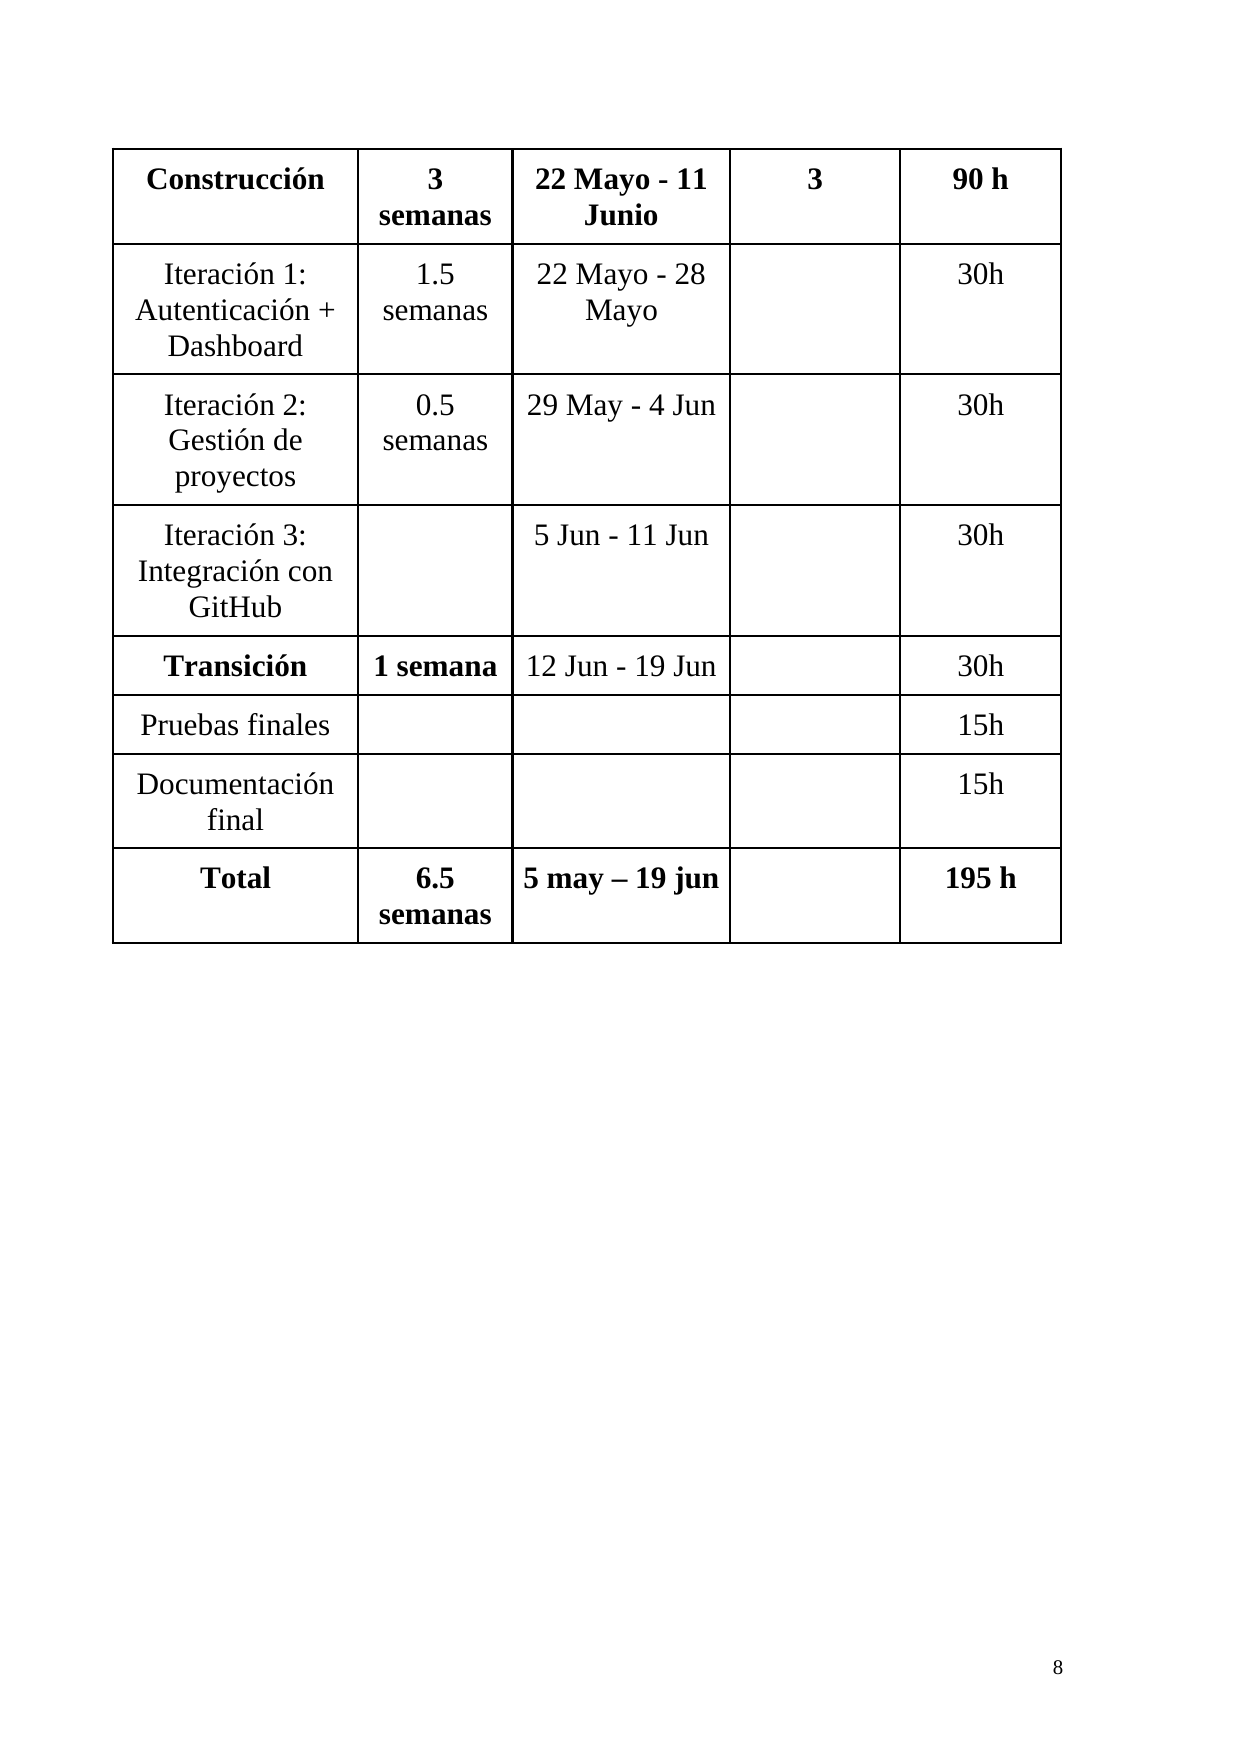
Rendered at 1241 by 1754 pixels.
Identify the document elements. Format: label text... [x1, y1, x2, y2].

table_cell 15h [901, 696, 1060, 752]
table_cell 1 semana [359, 637, 511, 693]
table_cell 30h [901, 375, 1060, 504]
table_cell 22 Mayo - 11 Junio [514, 150, 729, 242]
table_cell 1.5 semanas [359, 245, 511, 373]
table_cell 0.5 semanas [359, 375, 511, 504]
table_cell Transición [114, 637, 357, 693]
table_cell [514, 755, 729, 847]
table_cell 5 may – 19 jun [514, 849, 729, 942]
table_cell 6.5 semanas [359, 849, 511, 942]
table_cell 195 h [901, 849, 1060, 942]
table_cell 22 Mayo - 28 Mayo [514, 245, 729, 373]
table_cell Pruebas finales [114, 696, 357, 752]
table_cell 30h [901, 506, 1060, 635]
table_cell [731, 849, 899, 942]
table_cell Iteración 2: Gestión de proyectos [114, 375, 357, 504]
table_cell [731, 696, 899, 752]
table_cell Iteración 1: Autenticación + Dashboard [114, 245, 357, 373]
table_cell 30h [901, 245, 1060, 373]
table_cell 30h [901, 637, 1060, 693]
table_cell Documentación final [114, 755, 357, 847]
table_cell Construcción [114, 150, 357, 242]
table_cell [359, 755, 511, 847]
table_cell 15h [901, 755, 1060, 847]
table_cell Iteración 3: Integración con GitHub [114, 506, 357, 635]
table_cell [731, 245, 899, 373]
table_cell Total [114, 849, 357, 942]
table_cell 90 h [901, 150, 1060, 242]
table_cell [359, 506, 511, 635]
table_cell 3 [731, 150, 899, 242]
table_cell [731, 375, 899, 504]
table_cell [731, 637, 899, 693]
table_cell [731, 506, 899, 635]
table_cell 29 May - 4 Jun [514, 375, 729, 504]
table_cell 3 semanas [359, 150, 511, 242]
table_cell 5 Jun - 11 Jun [514, 506, 729, 635]
table_cell 12 Jun - 19 Jun [514, 637, 729, 693]
table_cell [359, 696, 511, 752]
table_cell [731, 755, 899, 847]
table_cell [514, 696, 729, 752]
